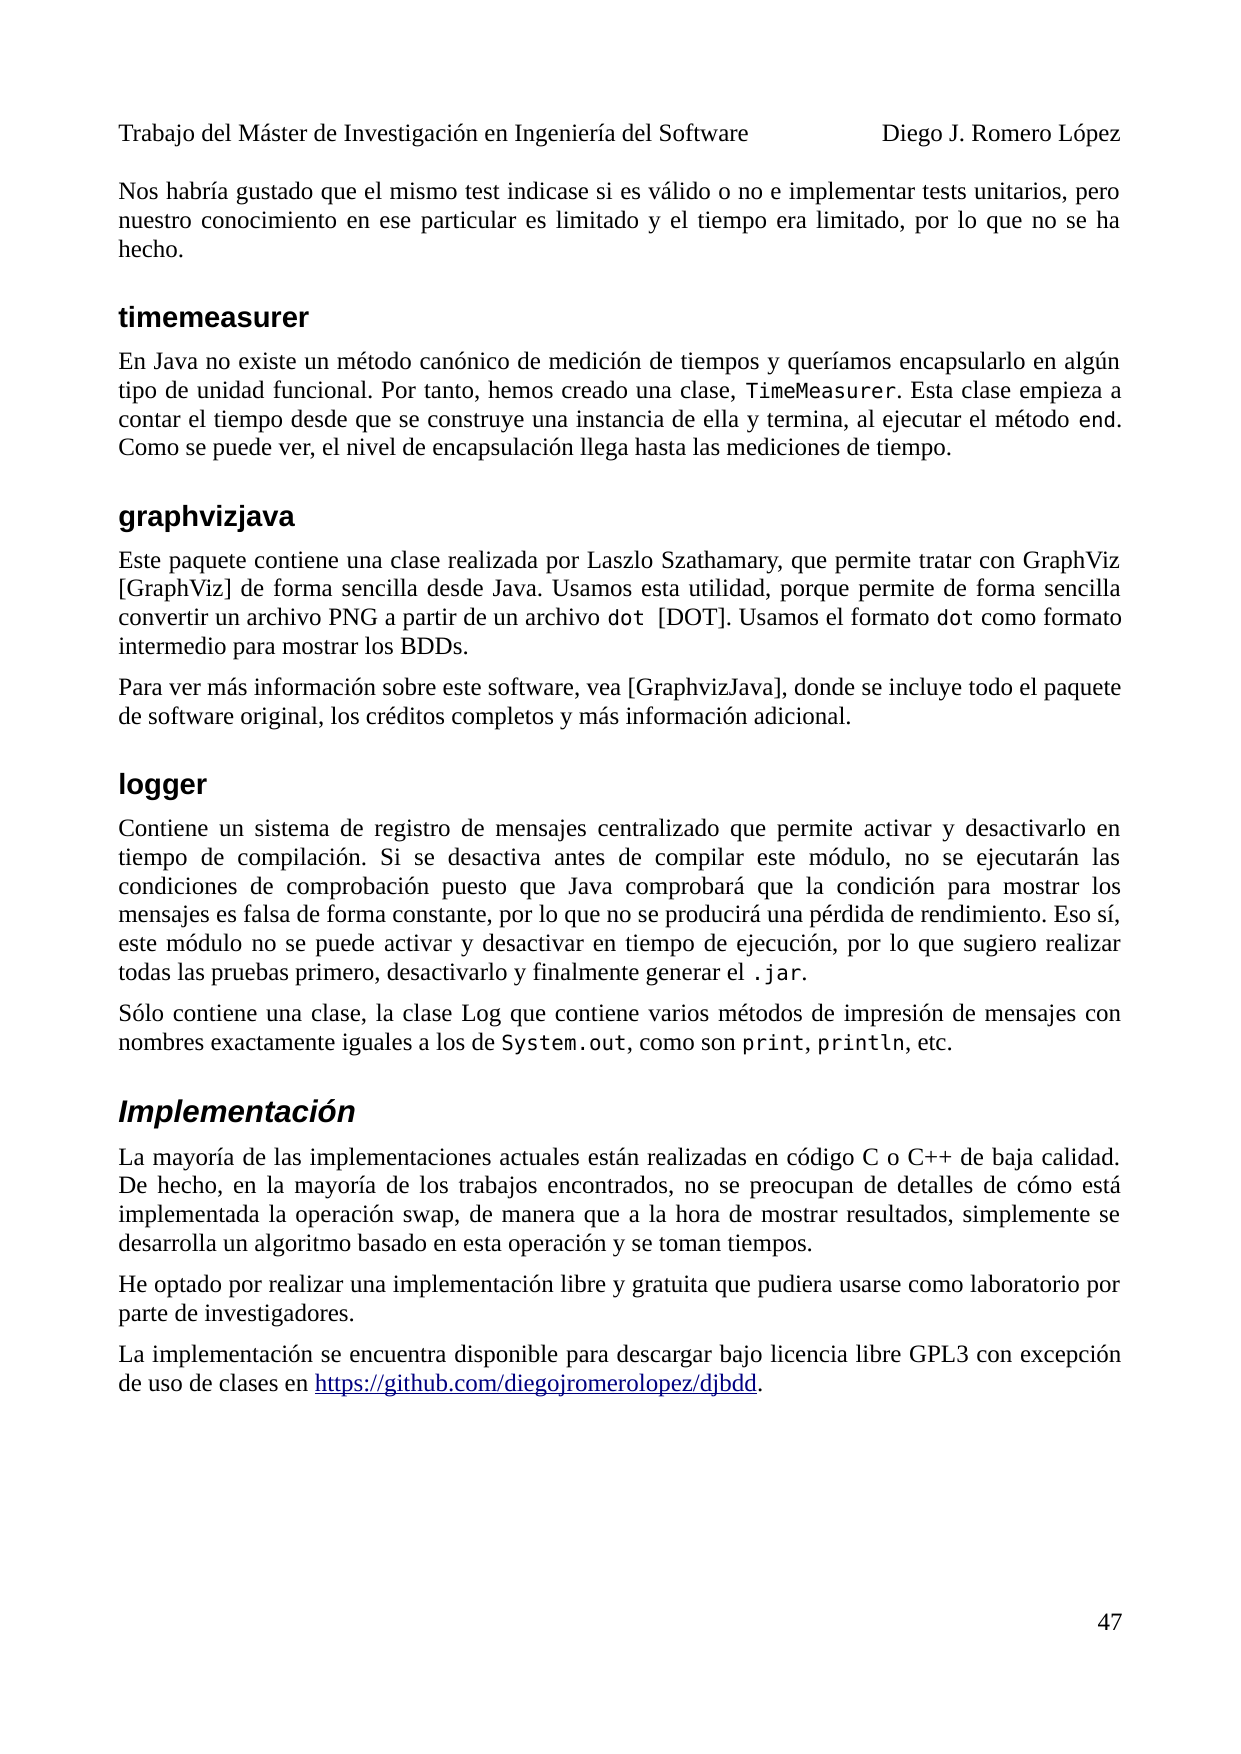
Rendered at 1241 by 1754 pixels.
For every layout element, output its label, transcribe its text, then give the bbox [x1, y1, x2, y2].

subtitle logger [118, 767, 1122, 801]
text He optado por realizar una implementación libre y gratuita que pudiera usarse como laboratorio por parte de investigadores. [118, 1269, 1122, 1327]
text Para ver más información sobre este software, vea [GraphvizJava], donde se incluye todo el paquete de software original, los créditos completos y más información adicional. [118, 672, 1122, 730]
subtitle timemeasurer [118, 300, 1122, 334]
text En Java no existe un método canónico de medición de tiempos y queríamos encapsularlo en algún tipo de unidad funcional. Por tanto, hemos creado una clase, TimeMeasurer. Esta clase empieza a contar el tiempo desde que se construye una instancia de ella y termina, al ejecutar el método end. Como se puede ver, el nivel de encapsulación llega hasta las mediciones de tiempo. [118, 346, 1122, 461]
text Contiene un sistema de registro de mensajes centralizado que permite activar y desactivarlo en tiempo de compilación. Si se desactiva antes de compilar este módulo, no se ejecutarán las condiciones de comprobación puesto que Java comprobará que la condición para mostrar los mensajes es falsa de forma constante, por lo que no se producirá una pérdida de rendimiento. Eso sí, este módulo no se puede activar y desactivar en tiempo de ejecución, por lo que sugiero realizar todas las pruebas primero, desactivarlo y finalmente generar el .jar. [118, 813, 1122, 986]
text Este paquete contiene una clase realizada por Laszlo Szathamary, que permite tratar con GraphViz [GraphViz] de forma sencilla desde Java. Usamos esta utilidad, porque permite de forma sencilla convertir un archivo PNG a partir de un archivo dot [DOT]. Usamos el formato dot como formato intermedio para mostrar los BDDs. [118, 545, 1122, 660]
subtitle graphvizjava [118, 499, 1122, 532]
text Nos habría gustado que el mismo test indicase si es válido o no e implementar tests unitarios, pero nuestro conocimiento en ese particular es limitado y el tiempo era limitado, por lo que no se ha hecho. [118, 176, 1122, 263]
text La implementación se encuentra disponible para descargar bajo licencia libre GPL3 con excepción de uso de clases en https://github.com/diegojromerolopez/djbdd. [118, 1339, 1122, 1397]
text Sólo contiene una clase, la clase Log que contiene varios métodos de impresión de mensajes con nombres exactamente iguales a los de System.out, como son print, println, etc. [118, 998, 1122, 1056]
subtitle Implementación [118, 1093, 1122, 1129]
text La mayoría de las implementaciones actuales están realizadas en código C o C++ de baja calidad. De hecho, en la mayoría de los trabajos encontrados, no se preocupan de detalles de cómo está implementada la operación swap, de manera que a la hora de mostrar resultados, simplemente se desarrolla un algoritmo basado en esta operación y se toman tiempos. [118, 1142, 1122, 1257]
